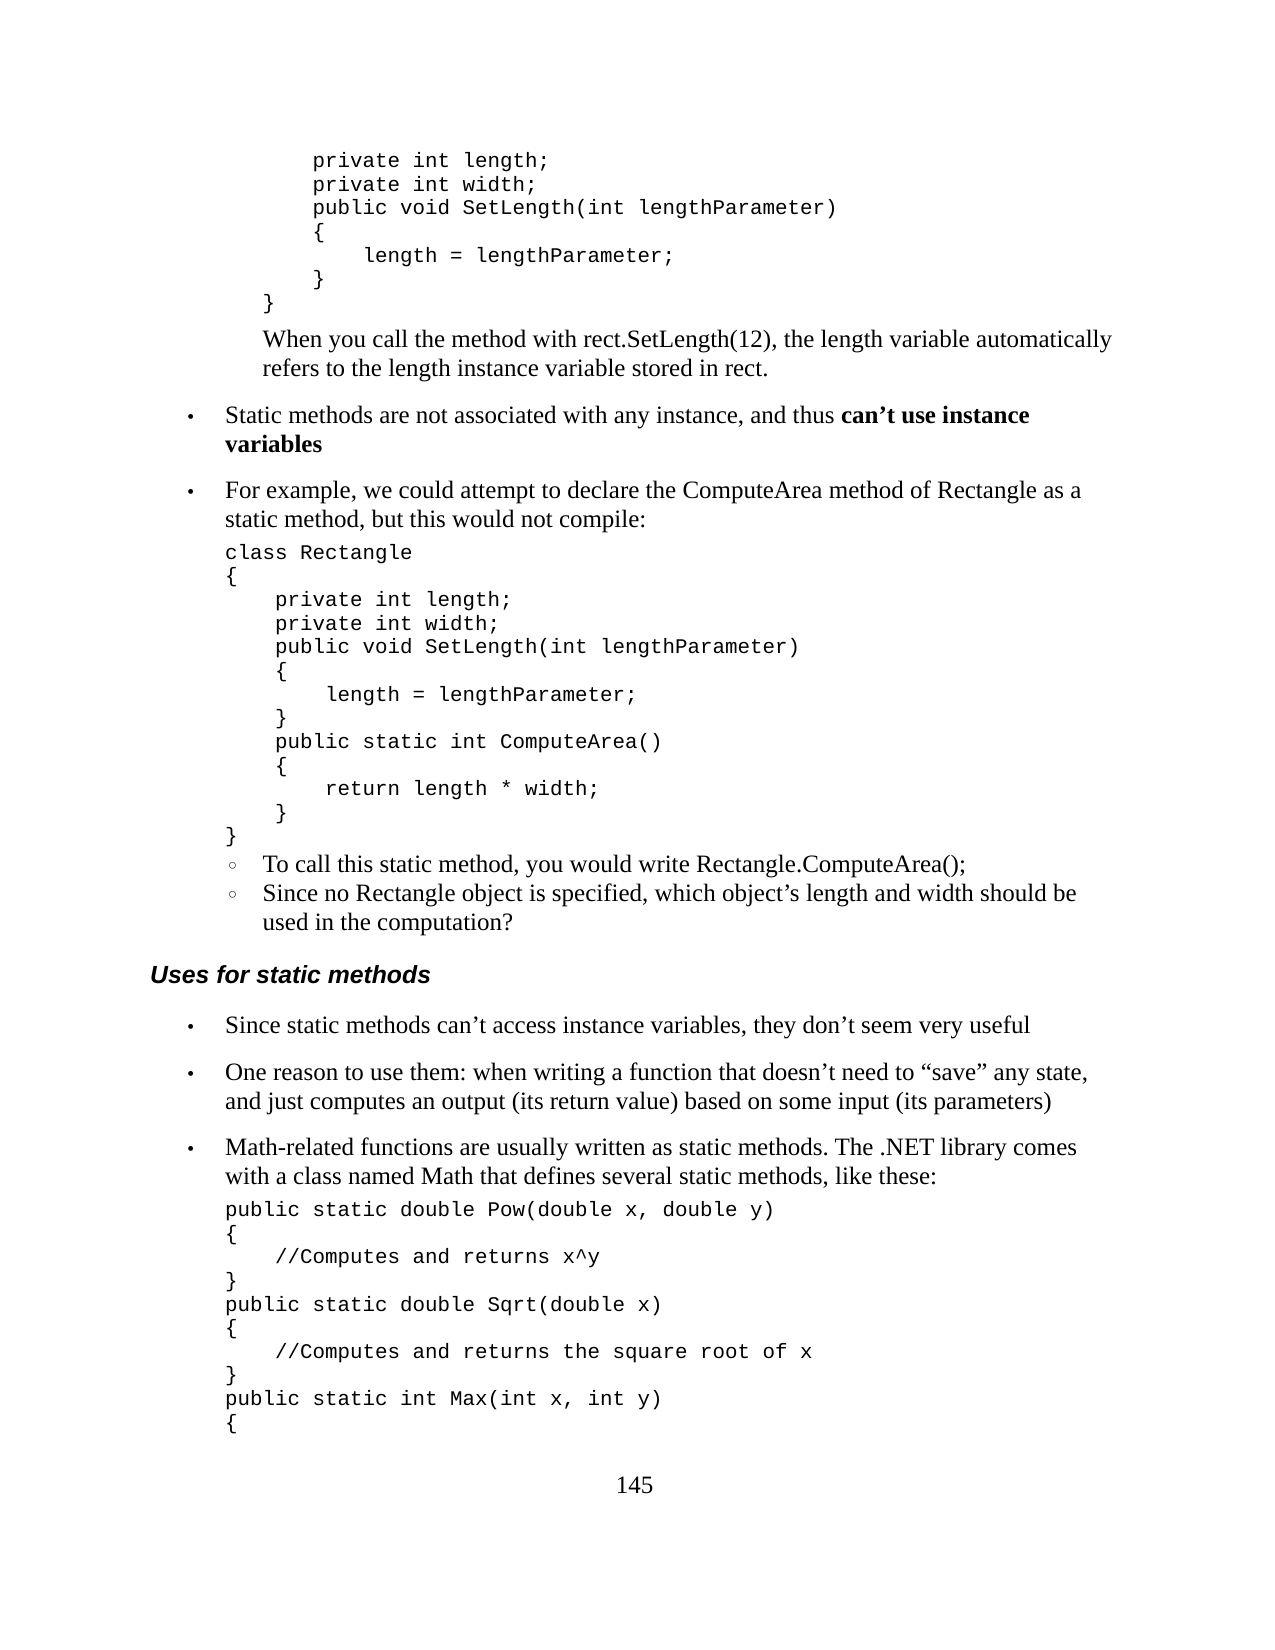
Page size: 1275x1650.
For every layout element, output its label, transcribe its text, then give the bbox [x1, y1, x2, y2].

list length = lengthParameter; [225, 244, 1125, 268]
list public void SetLength(int lengthParameter) [225, 197, 1125, 221]
list private int length; [187, 589, 1125, 613]
list public static int ComputeArea() [187, 731, 1125, 754]
list } [187, 1364, 1125, 1388]
list length = lengthParameter; [187, 684, 1125, 707]
list { [187, 754, 1125, 778]
list class Rectangle [187, 542, 1125, 565]
list private int length; [225, 150, 1125, 174]
list { [187, 565, 1125, 589]
list } [187, 826, 1125, 849]
list public static double Pow(double x, double y) [187, 1199, 1125, 1223]
list } [187, 707, 1125, 731]
list Static methods are not associated with any instance, and thus can’t use instance variables [187, 400, 1125, 457]
list To call this static method, you would write Rectangle.ComputeArea(); [225, 849, 1125, 878]
list { [187, 1223, 1125, 1246]
list } [187, 1270, 1125, 1293]
list public void SetLength(int lengthParameter) [187, 636, 1125, 660]
list For example, we could attempt to declare the ComputeArea method of Rectangle as a static method, but this would not compile: [187, 475, 1125, 533]
list Since static methods can’t access instance variables, they don’t seem very useful [187, 1010, 1125, 1039]
list } [225, 292, 1125, 316]
list private int width; [187, 613, 1125, 636]
list { [187, 660, 1125, 684]
list public static int Max(int x, int y) [187, 1388, 1125, 1412]
list } [225, 268, 1125, 292]
list } [187, 802, 1125, 826]
list One reason to use them: when writing a function that doesn’t need to “save” any state, and just computes an output (its return value) based on some input (its parameters) [187, 1057, 1125, 1114]
list Since no Rectangle object is specified, which object’s length and width should be used in the computation? [225, 878, 1125, 935]
list When you call the method with rect.SetLength(12), the length variable automatically refers to the length instance variable stored in rect. [225, 324, 1125, 382]
list //Computes and returns x^y [187, 1246, 1125, 1270]
list return length * width; [187, 778, 1125, 802]
list //Computes and returns the square root of x [187, 1341, 1125, 1364]
list Math-related functions are usually written as static methods. The .NET library comes with a class named Math that defines several static methods, like these: [187, 1132, 1125, 1190]
list private int width; [225, 174, 1125, 197]
list { [225, 221, 1125, 244]
subtitle Uses for static methods [150, 960, 1125, 989]
list { [187, 1317, 1125, 1341]
list public static double Sqrt(double x) [187, 1293, 1125, 1317]
list { [187, 1412, 1125, 1435]
